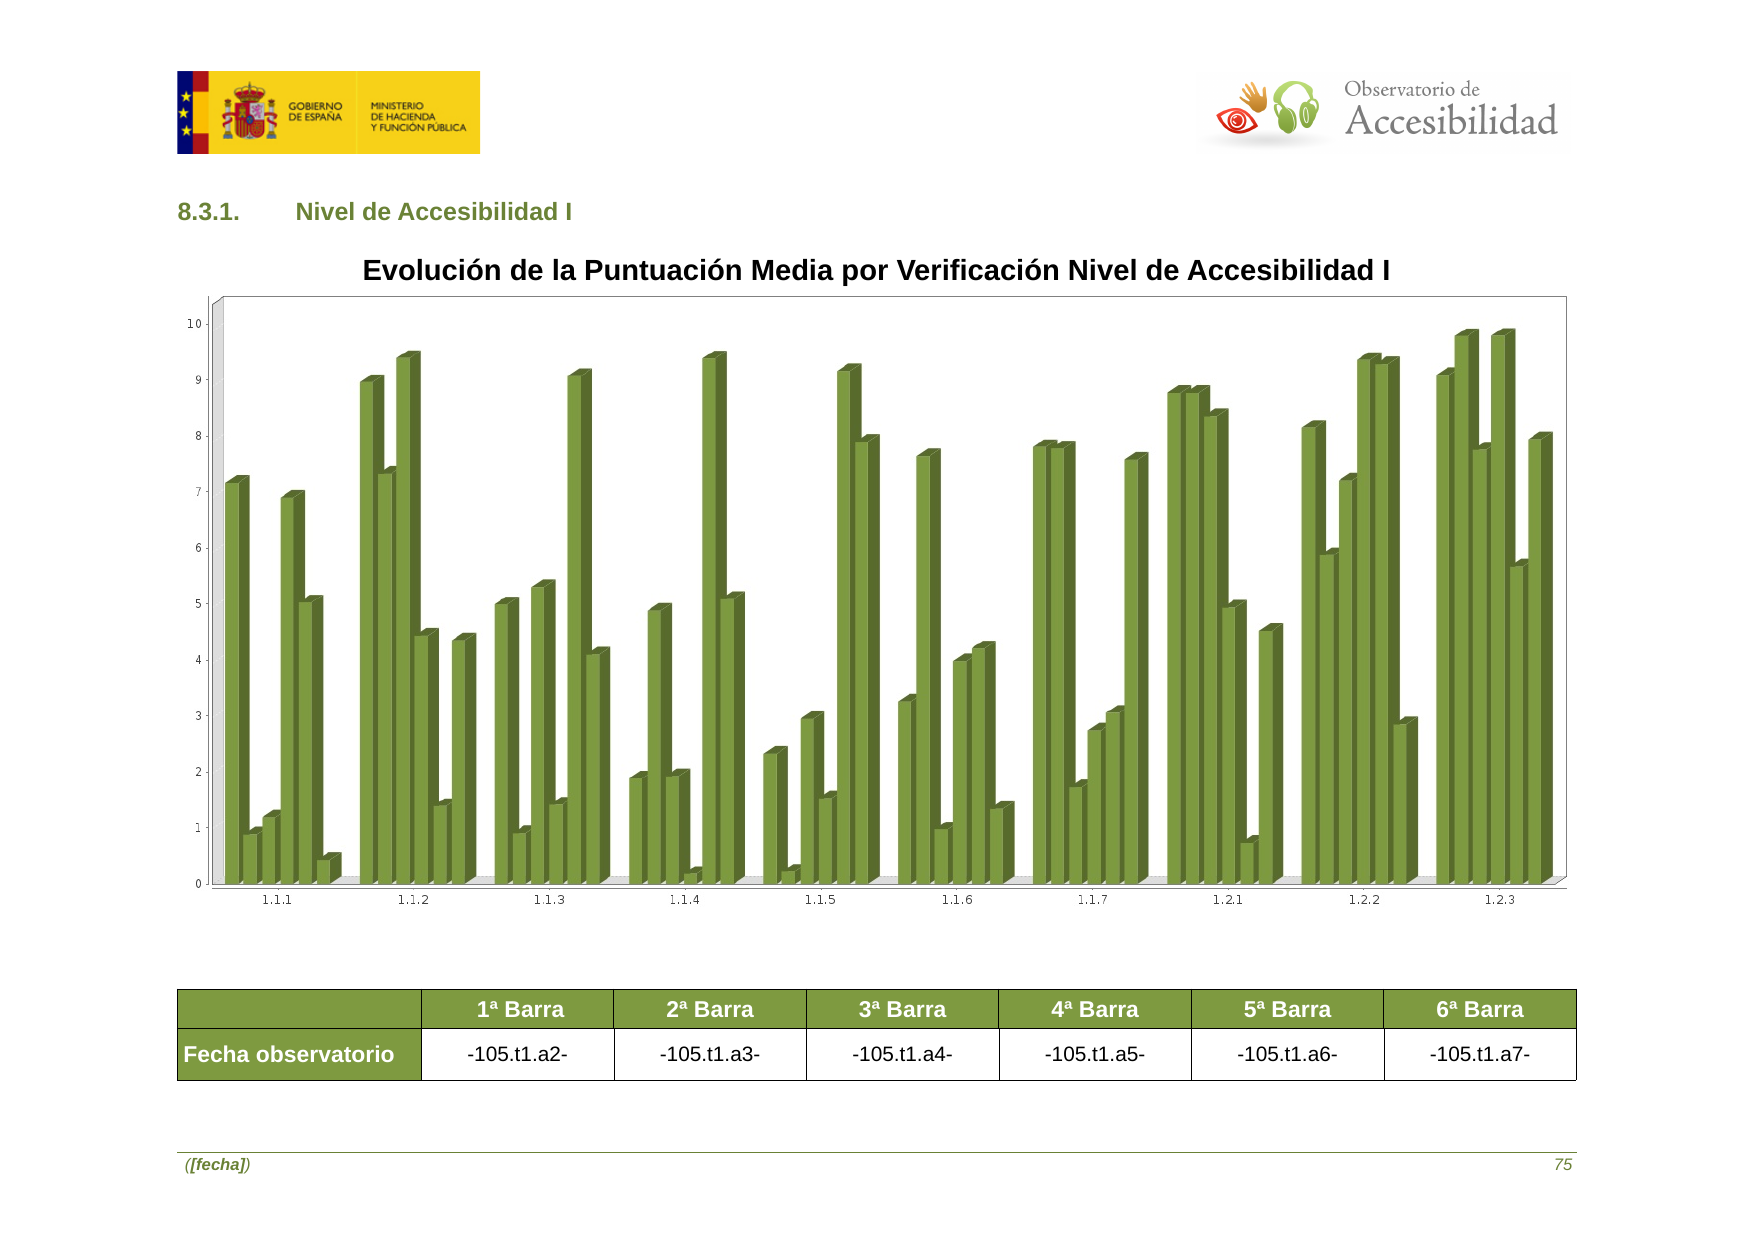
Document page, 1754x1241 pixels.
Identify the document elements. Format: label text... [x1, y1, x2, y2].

picture [177, 287, 1577, 912]
text Evolución de la Puntuación Media por Verificación Nivel de Accesibilidad I [177, 253, 1577, 287]
table_header 2ª Barra [614, 990, 806, 1028]
table_cell -105.t1.a6- [1192, 1029, 1384, 1080]
table_header 6ª Barra [1384, 990, 1576, 1028]
table_cell -105.t1.a2- [422, 1029, 614, 1080]
table_cell Fecha observatorio [178, 1029, 421, 1080]
table_cell -105.t1.a5- [1000, 1029, 1191, 1080]
table_header 1ª Barra [422, 990, 613, 1028]
table_header 4ª Barra [999, 990, 1191, 1028]
picture [1196, 72, 1572, 154]
table_header 5ª Barra [1192, 990, 1383, 1028]
subtitle Nivel de Accesibilidad I [177, 197, 1577, 226]
table_header [178, 990, 421, 1028]
picture [177, 71, 481, 154]
table_cell -105.t1.a7- [1385, 1029, 1576, 1080]
table_cell -105.t1.a4- [807, 1029, 999, 1080]
table_header 3ª Barra [807, 990, 998, 1028]
table_cell -105.t1.a3- [615, 1029, 806, 1080]
